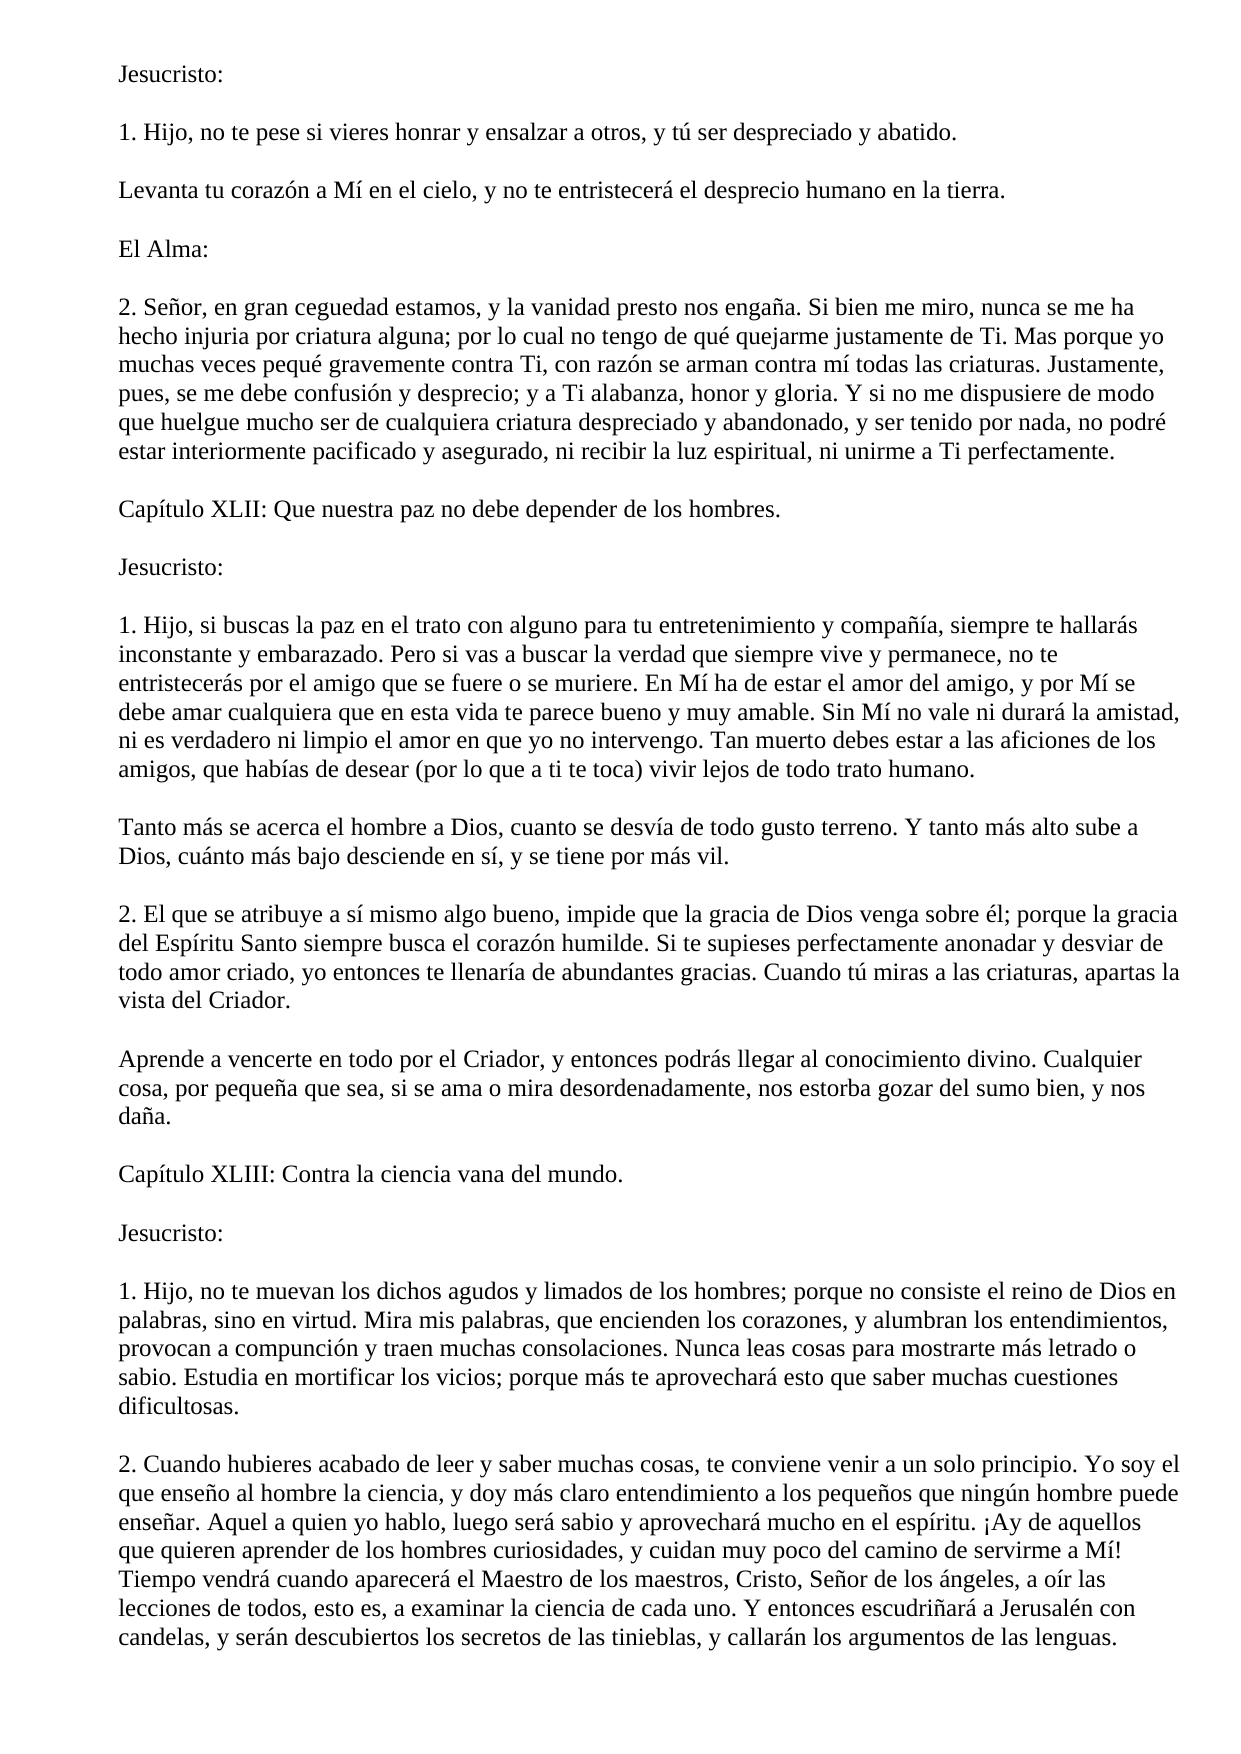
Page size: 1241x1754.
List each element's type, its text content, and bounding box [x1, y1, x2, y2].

text 1. Hijo, no te muevan los dichos agudos y limados de los hombres; porque no consiste el reino de Dios en palabras, sino en virtud. Mira mis palabras, que encienden los corazones, y alumbran los entendimientos, provocan a compunción y traen muchas consolaciones. Nunca leas cosas para mostrarte más letrado o sabio. Estudia en mortificar los vicios; porque más te aprovechará esto que saber muchas cuestiones dificultosas. [118, 1276, 1181, 1420]
text Jesucristo: [118, 59, 1181, 88]
text 1. Hijo, si buscas la paz en el trato con alguno para tu entretenimiento y compañía, siempre te hallarás inconstante y embarazado. Pero si vas a buscar la verdad que siempre vive y permanece, no te entristecerás por el amigo que se fuere o se muriere. En Mí ha de estar el amor del amigo, y por Mí se debe amar cualquiera que en esta vida te parece bueno y muy amable. Sin Mí no vale ni durará la amistad, ni es verdadero ni limpio el amor en que yo no intervengo. Tan muerto debes estar a las aficiones de los amigos, que habías de desear (por lo que a ti te toca) vivir lejos de todo trato humano. [118, 610, 1181, 783]
text 2. Señor, en gran ceguedad estamos, y la vanidad presto nos engaña. Si bien me miro, nunca se me ha hecho injuria por criatura alguna; por lo cual no tengo de qué quejarme justamente de Ti. Mas porque yo muchas veces pequé gravemente contra Ti, con razón se arman contra mí todas las criaturas. Justamente, pues, se me debe confusión y desprecio; y a Ti alabanza, honor y gloria. Y si no me dispusiere de modo que huelgue mucho ser de cualquiera criatura despreciado y abandonado, y ser tenido por nada, no podré estar interiormente pacificado y asegurado, ni recibir la luz espiritual, ni unirme a Ti perfectamente. [118, 292, 1181, 464]
text El Alma: [118, 234, 1181, 262]
text 1. Hijo, no te pese si vieres honrar y ensalzar a otros, y tú ser despreciado y abatido. [118, 117, 1181, 146]
text 2. El que se atribuye a sí mismo algo bueno, impide que la gracia de Dios venga sobre él; porque la gracia del Espíritu Santo siempre busca el corazón humilde. Si te supieses perfectamente anonadar y desviar de todo amor criado, yo entonces te llenaría de abundantes gracias. Cuando tú miras a las criaturas, apartas la vista del Criador. [118, 899, 1181, 1014]
text Capítulo XLII: Que nuestra paz no debe depender de los hombres. [118, 494, 1181, 523]
text Capítulo XLIII: Contra la ciencia vana del mundo. [118, 1159, 1181, 1188]
text Jesucristo: [118, 552, 1181, 581]
text Aprende a vencerte en todo por el Criador, y entonces podrás llegar al conocimiento divino. Cualquier cosa, por pequeña que sea, si se ama o mira desordenadamente, nos estorba gozar del sumo bien, y nos daña. [118, 1044, 1181, 1130]
text 2. Cuando hubieres acabado de leer y saber muchas cosas, te conviene venir a un solo principio. Yo soy el que enseño al hombre la ciencia, y doy más claro entendimiento a los pequeños que ningún hombre puede enseñar. Aquel a quien yo hablo, luego será sabio y aprovechará mucho en el espíritu. ¡Ay de aquellos que quieren aprender de los hombres curiosidades, y cuidan muy poco del camino de servirme a Mí! Tiempo vendrá cuando aparecerá el Maestro de los maestros, Cristo, Señor de los ángeles, a oír las lecciones de todos, esto es, a examinar la ciencia de cada uno. Y entonces escudriñará a Jerusalén con candelas, y serán descubiertos los secretos de las tinieblas, y callarán los argumentos de las lenguas. [118, 1449, 1181, 1651]
text Levanta tu corazón a Mí en el cielo, y no te entristecerá el desprecio humano en la tierra. [118, 176, 1181, 204]
text Jesucristo: [118, 1218, 1181, 1247]
text Tanto más se acerca el hombre a Dios, cuanto se desvía de todo gusto terreno. Y tanto más alto sube a Dios, cuánto más bajo desciende en sí, y se tiene por más vil. [118, 812, 1181, 870]
